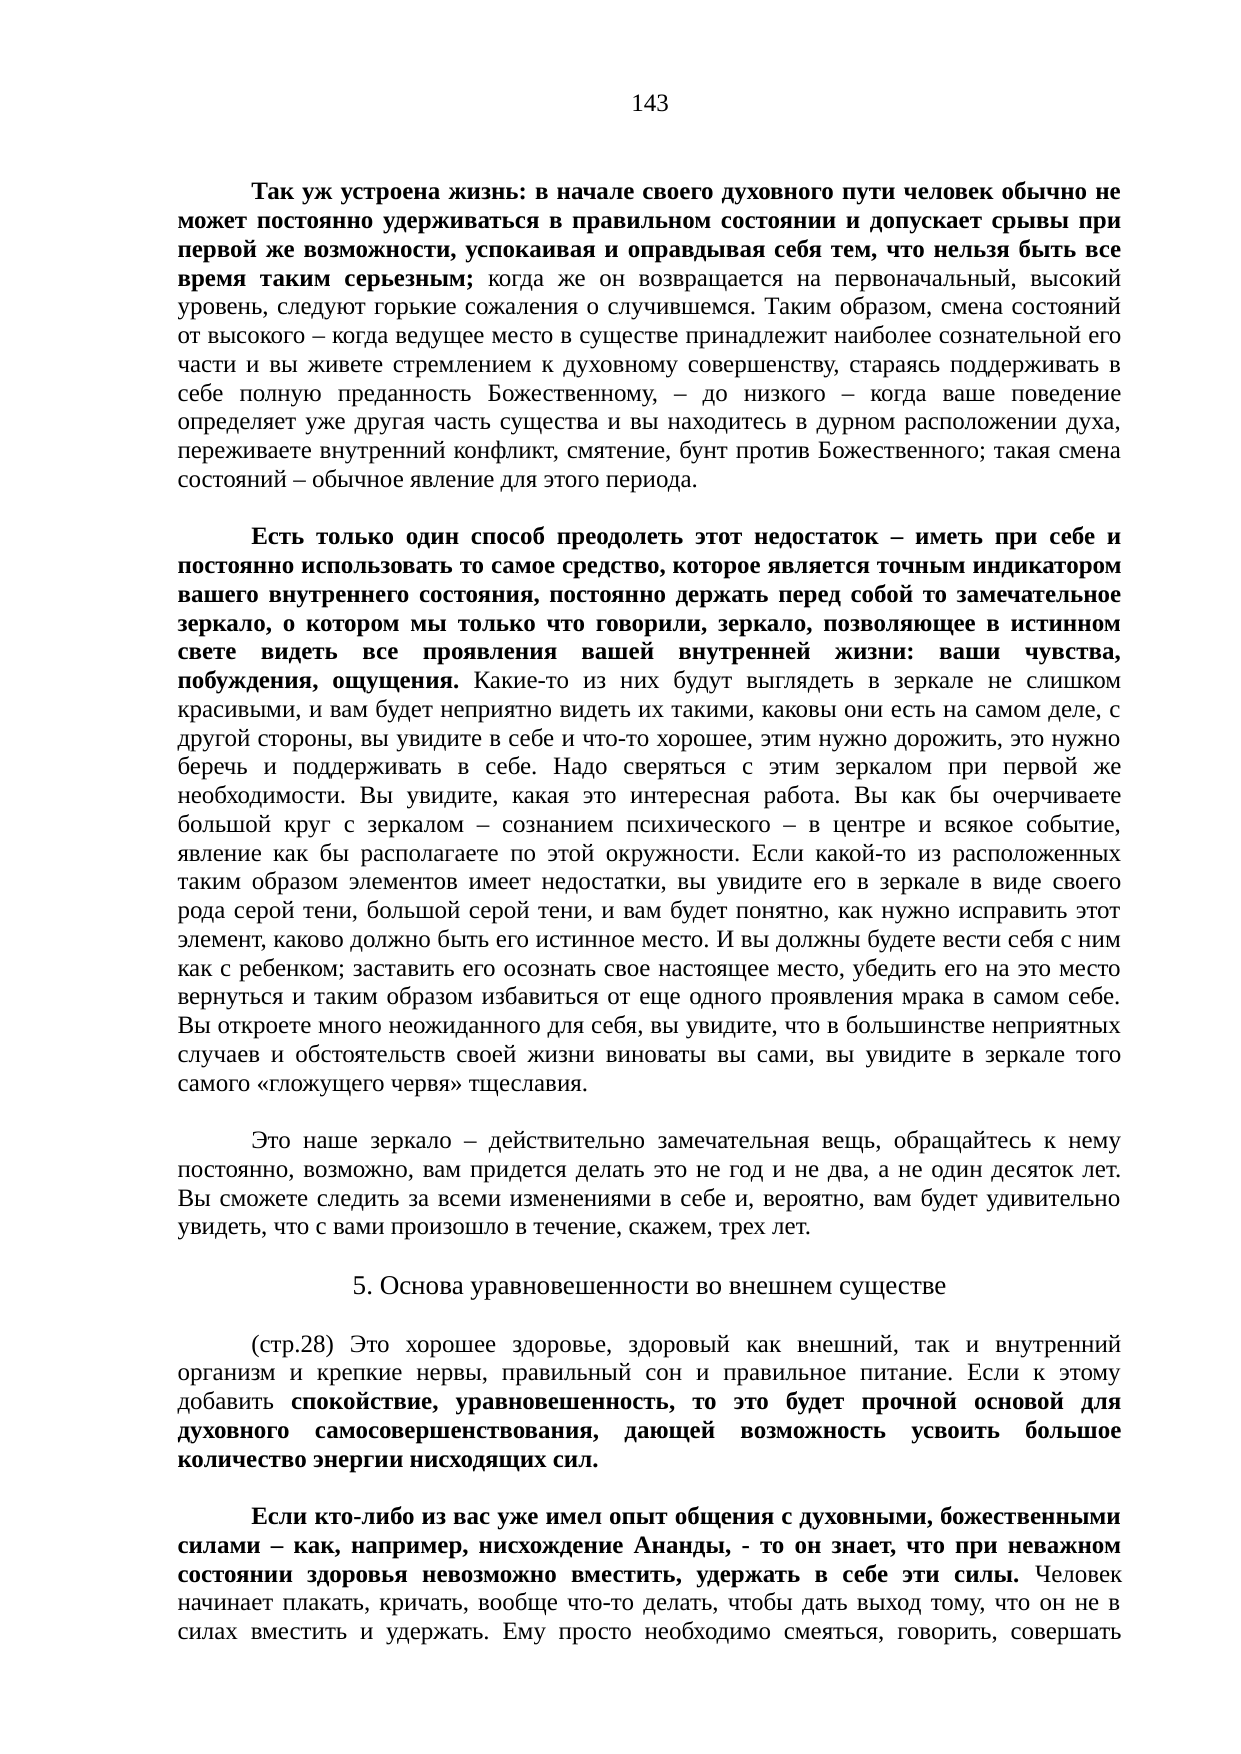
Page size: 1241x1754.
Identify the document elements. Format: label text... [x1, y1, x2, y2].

text Так уж устроена жизнь: в начале своего духовного пути человек обычно не может постоянно удерживаться в правильном состоянии и допускает срывы при первой же возможности, успокаивая и оправдывая себя тем, что нельзя быть все время таким серьезным; когда же он возвращается на первоначальный, высокий уровень, следуют горькие сожаления о случившемся. Таким образом, смена состояний от высокого – когда ведущее место в существе принадлежит наиболее сознательной его части и вы живете стремлением к духовному совершенству, стараясь поддерживать в себе полную преданность Божественному, – до низкого – когда ваше поведение определяет уже другая часть существа и вы находитесь в дурном расположении духа, переживаете внутренний конфликт, смятение, бунт против Божественного; такая смена состояний – обычное явление для этого периода. [177, 176, 1122, 493]
text Есть только один способ преодолеть этот недостаток – иметь при себе и постоянно использовать то самое средство, которое является точным индикатором вашего внутреннего состояния, постоянно держать перед собой то замечательное зеркало, о котором мы только что говорили, зеркало, позволяющее в истинном свете видеть все проявления вашей внутренней жизни: ваши чувства, побуждения, ощущения. Какие-то из них будут выглядеть в зеркале не слишком красивыми, и вам будет неприятно видеть их такими, каковы они есть на самом деле, с другой стороны, вы увидите в себе и что-то хорошее, этим нужно дорожить, это нужно беречь и поддерживать в себе. Надо сверяться с этим зеркалом при первой же необходимости. Вы увидите, какая это интересная работа. Вы как бы очерчиваете большой круг с зеркалом – сознанием психического – в центре и всякое событие, явление как бы располагаете по этой окружности. Если какой-то из расположенных таким образом элементов имеет недостатки, вы увидите его в зеркале в виде своего рода серой тени, большой серой тени, и вам будет понятно, как нужно исправить этот элемент, каково должно быть его истинное место. И вы должны будете вести себя с ним как с ребенком; заставить его осознать свое настоящее место, убедить его на это место вернуться и таким образом избавиться от еще одного проявления мрака в самом себе. Вы откроете много неожиданного для себя, вы увидите, что в большинстве неприятных случаев и обстоятельств своей жизни виноваты вы сами, вы увидите в зеркале того самого «гложущего червя» тщеславия. [177, 521, 1122, 1096]
text (стр.28) Это хорошее здоровье, здоровый как внешний, так и внутренний организм и крепкие нервы, правильный сон и правильное питание. Если к этому добавить спокойствие, уравновешенность, то это будет прочной основой для духовного самосовершенствования, дающей возможность усвоить большое количество энергии нисходящих сил. [177, 1329, 1122, 1472]
text Это наше зеркало – действительно замечательная вещь, обращайтесь к нему постоянно, возможно, вам придется делать это не год и не два, а не один десяток лет. Вы сможете следить за всеми изменениями в себе и, вероятно, вам будет удивительно увидеть, что с вами произошло в течение, скажем, трех лет. [177, 1125, 1122, 1240]
text 5. Основа уравновешенности во внешнем существе [177, 1269, 1122, 1300]
text Если кто-либо из вас уже имел опыт общения с духовными, божественными силами – как, например, нисхождение Ананды, - то он знает, что при неважном состоянии здоровья невозможно вместить, удержать в себе эти силы. Человек начинает плакать, кричать, вообще что-то делать, чтобы дать выход тому, что он не в силах вместить и удержать. Ему просто необходимо смеяться, говорить, совершать [177, 1501, 1122, 1645]
